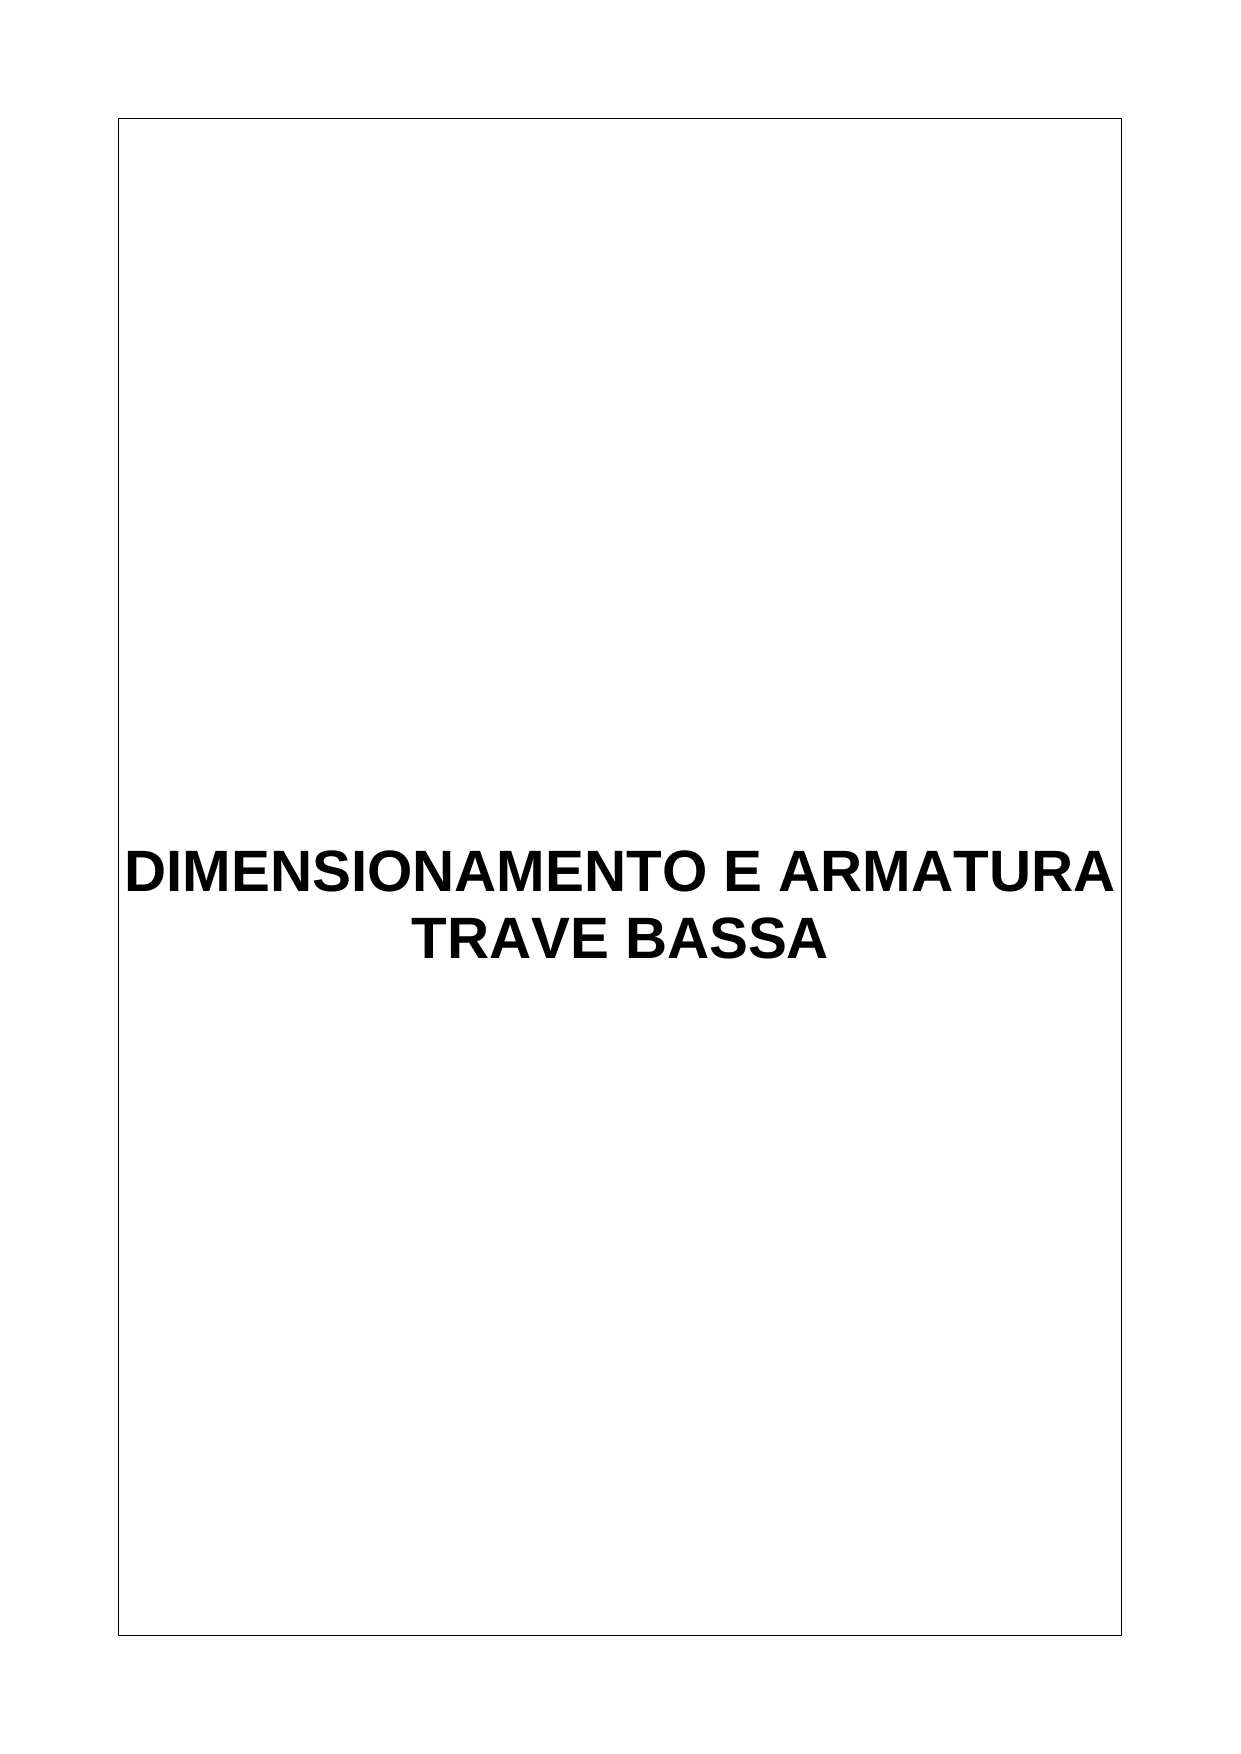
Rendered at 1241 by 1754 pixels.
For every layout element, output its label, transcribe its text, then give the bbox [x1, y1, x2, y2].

subtitle DIMENSIONAMENTO E ARMATURA TRAVE BASSA [122, 837, 1118, 971]
